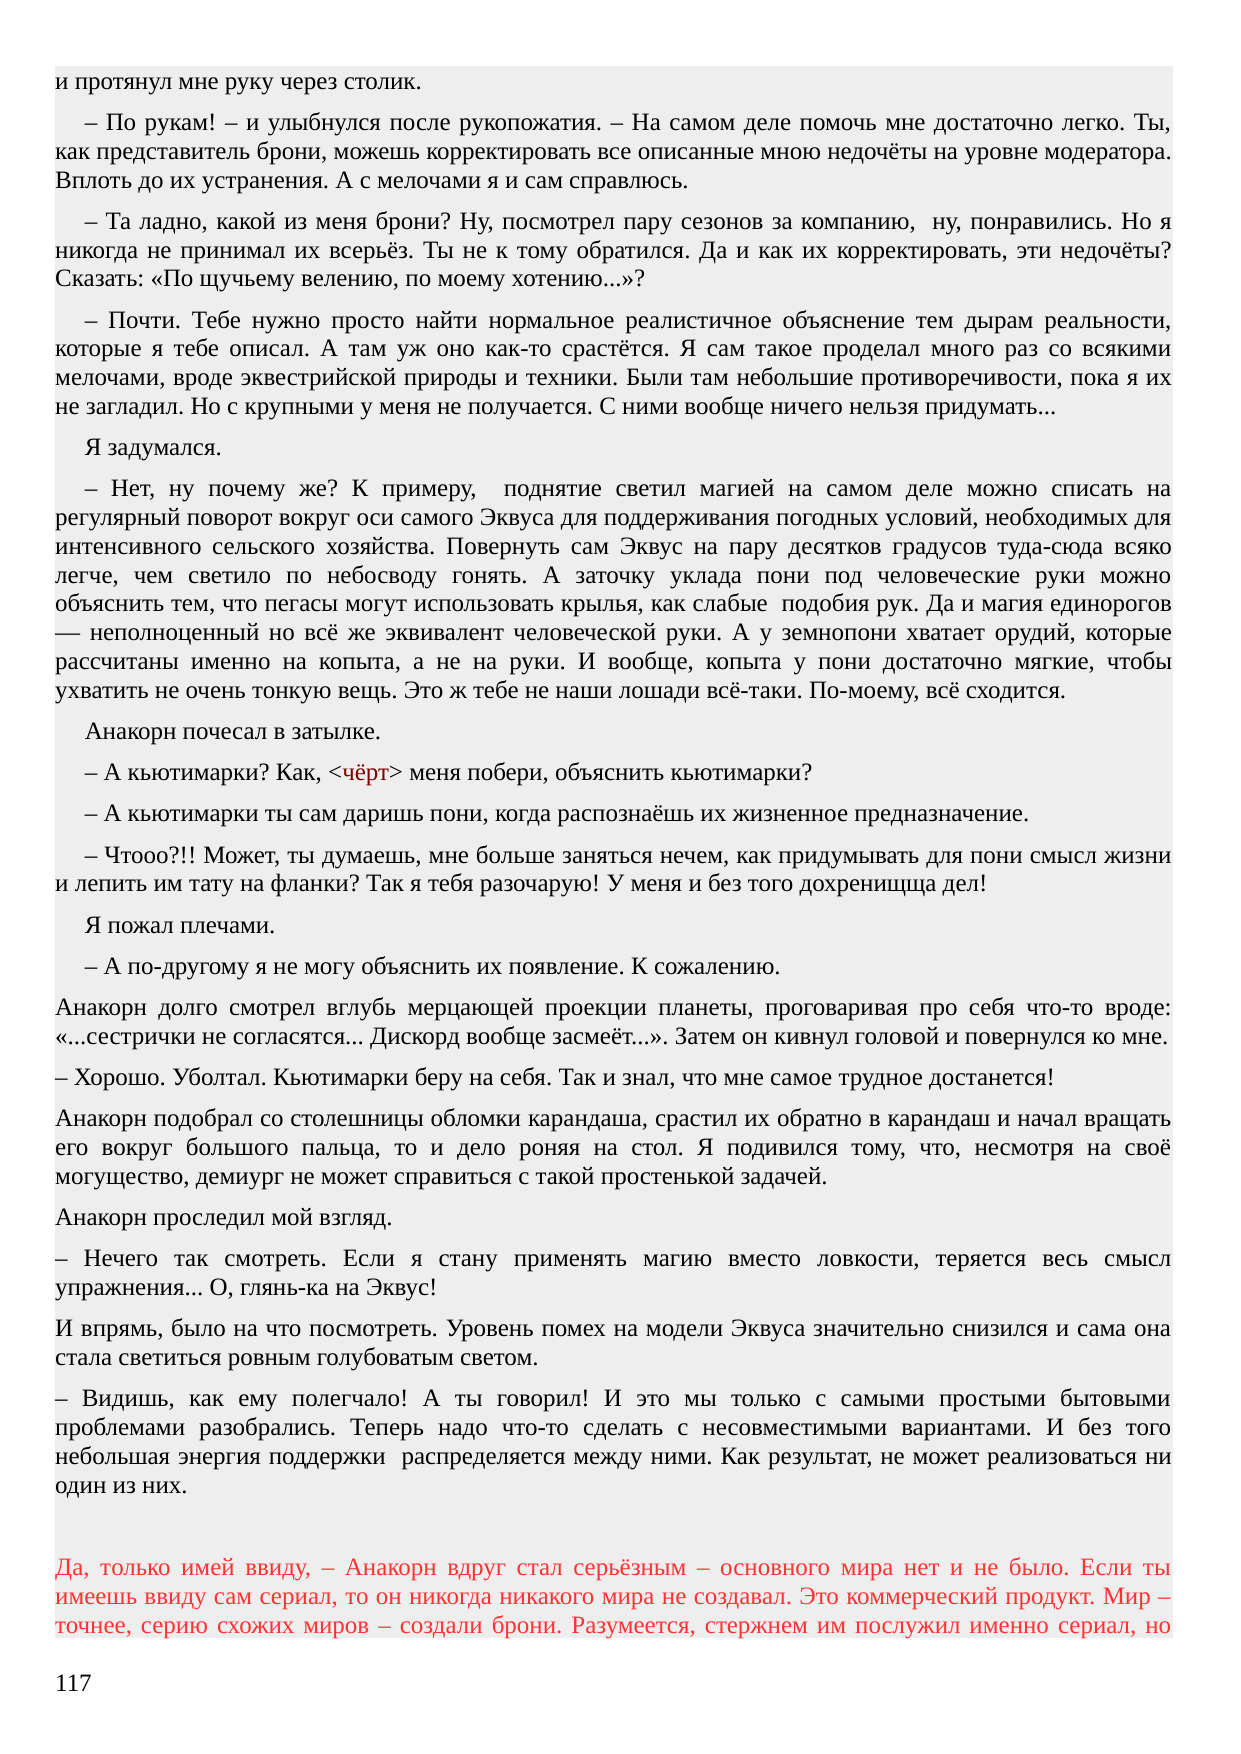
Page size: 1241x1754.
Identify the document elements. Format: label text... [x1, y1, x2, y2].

text – А по-другому я не могу объяснить их появление. К сожалению. [55, 951, 1173, 980]
text Я задумался. [55, 432, 1173, 461]
text и протянул мне руку через столик. [55, 66, 1173, 95]
text Анакорн долго смотрел вглубь мерцающей проекции планеты, проговаривая про себя что-то вроде: «...сестрички не согласятся... Дискорд вообще засмеёт...». Затем он кивнул головой и повернулся ко мне. [55, 992, 1173, 1050]
text И впрямь, было на что посмотреть. Уровень помех на модели Эквуса значительно снизился и сама она стала светиться ровным голубоватым светом. [55, 1313, 1173, 1371]
text Анакорн почесал в затылке. [55, 716, 1173, 745]
text – Чтооо?!! Может, ты думаешь, мне больше заняться нечем, как придумывать для пони смысл жизни и лепить им тату на фланки? Так я тебя разочарую! У меня и без того дохренищща дел! [55, 840, 1173, 897]
text Да, только имей ввиду, – Анакорн вдруг стал серьёзным – основного мира нет и не было. Если ты имеешь ввиду сам сериал, то он никогда никакого мира не создавал. Это коммерческий продукт. Мир – точнее, серию схожих миров – создали брони. Разумеется, стержнем им послужил именно сериал, но [55, 1552, 1173, 1638]
text – По рукам! – и улыбнулся после рукопожатия. – На самом деле помочь мне достаточно легко. Ты, как представитель брони, можешь корректировать все описанные мною недочёты на уровне модератора. Вплоть до их устранения. А с мелочами я и сам справлюсь. [55, 107, 1173, 193]
text – Нечего так смотреть. Если я стану применять магию вместо ловкости, теряется весь смысл упражнения... О, глянь-ка на Эквус! [55, 1243, 1173, 1301]
text – Видишь, как ему полегчало! А ты говорил! И это мы только с самыми простыми бытовыми проблемами разобрались. Теперь надо что-то сделать с несовместимыми вариантами. И без того небольшая энергия поддержки распределяется между ними. Как результат, не может реализоваться ни один из них. [55, 1383, 1173, 1498]
text Анакорн проследил мой взгляд. [55, 1202, 1173, 1231]
text Я пожал плечами. [55, 910, 1173, 938]
text Анакорн подобрал со столешницы обломки карандаша, срастил их обратно в карандаш и начал вращать его вокруг большого пальца, то и дело роняя на стол. Я подивился тому, что, несмотря на своё могущество, демиург не может справиться с такой простенькой задачей. [55, 1103, 1173, 1190]
text – Хорошо. Уболтал. Кьютимарки беру на себя. Так и знал, что мне самое трудное достанется! [55, 1062, 1173, 1091]
text – А кьютимарки? Как, <чёрт> меня побери, объяснить кьютимарки? [55, 757, 1173, 786]
text – А кьютимарки ты сам даришь пони, когда распознаёшь их жизненное предназначение. [55, 798, 1173, 827]
text – Нет, ну почему же? К примеру, поднятие светил магией на самом деле можно списать на регулярный поворот вокруг оси самого Эквуса для поддерживания погодных условий, необходимых для интенсивного сельского хозяйства. Повернуть сам Эквус на пару десятков градусов туда-сюда всяко легче, чем светило по небосводу гонять. А заточку уклада пони под человеческие руки можно объяснить тем, что пегасы могут использовать крылья, как слабые подобия рук. Да и магия единорогов — неполноценный но всё же эквивалент человеческой руки. А у земнопони хватает орудий, которые рассчитаны именно на копыта, а не на руки. И вообще, копыта у пони достаточно мягкие, чтобы ухватить не очень тонкую вещь. Это ж тебе не наши лошади всё-таки. По-моему, всё сходится. [55, 473, 1173, 703]
text – Та ладно, какой из меня брони? Ну, посмотрел пару сезонов за компанию, ну, понравились. Но я никогда не принимал их всерьёз. Ты не к тому обратился. Да и как их корректировать, эти недочёты? Сказать: «По щучьему велению, по моему хотению...»? [55, 206, 1173, 292]
text – Почти. Тебе нужно просто найти нормальное реалистичное объяснение тем дырам реальности, которые я тебе описал. А там уж оно как-то срастётся. Я сам такое проделал много раз со всякими мелочами, вроде эквестрийской природы и техники. Были там небольшие противоречивости, пока я их не загладил. Но с крупными у меня не получается. С ними вообще ничего нельзя придумать... [55, 305, 1173, 420]
